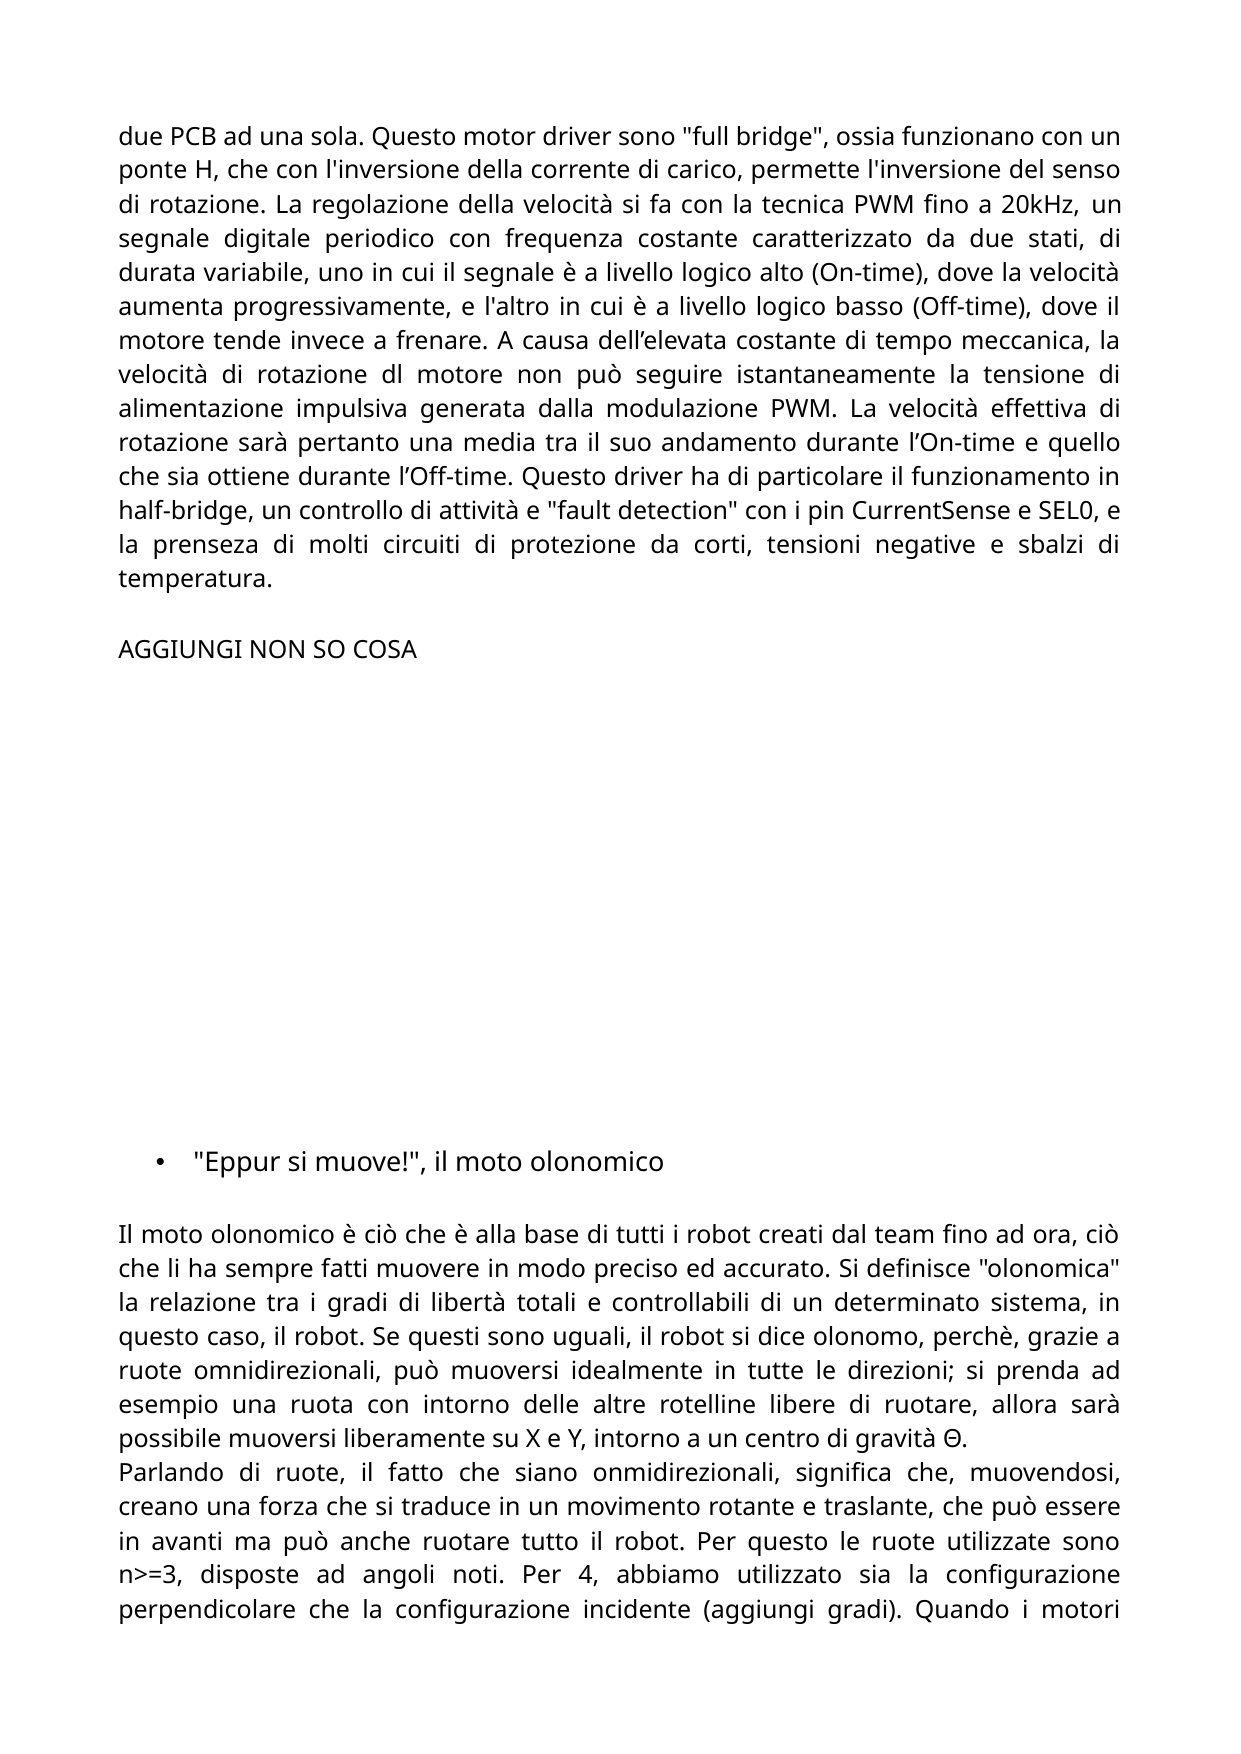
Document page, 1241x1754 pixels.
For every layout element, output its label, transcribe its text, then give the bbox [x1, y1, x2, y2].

text AGGIUNGI NON SO COSA [118, 632, 1122, 666]
list "Eppur si muove!", il moto olonomico [156, 1143, 1122, 1180]
text Il moto olonomico è ciò che è alla base di tutti i robot creati dal team fino ad ora, ciò che li ha sempre fatti muovere in modo preciso ed accurato. Si definisce "olonomica" la relazione tra i gradi di libertà totali e controllabili di un determinato sistema, in questo caso, il robot. Se questi sono uguali, il robot si dice olonomo, perchè, grazie a ruote omnidirezionali, può muoversi idealmente in tutte le direzioni; si prenda ad esempio una ruota con intorno delle altre rotelline libere di ruotare, allora sarà possibile muoversi liberamente su X e Y, intorno a un centro di gravità Θ. [118, 1217, 1122, 1455]
text due PCB ad una sola. Questo motor driver sono "full bridge", ossia funzionano con un ponte H, che con l'inversione della corrente di carico, permette l'inversione del senso di rotazione. La regolazione della velocità si fa con la tecnica PWM fino a 20kHz, un segnale digitale periodico con frequenza costante caratterizzato da due stati, di durata variabile, uno in cui il segnale è a livello logico alto (On-time), dove la velocità aumenta progressivamente, e l'altro in cui è a livello logico basso (Off-time), dove il motore tende invece a frenare. A causa dell’elevata costante di tempo meccanica, la velocità di rotazione dl motore non può seguire istantaneamente la tensione di alimentazione impulsiva generata dalla modulazione PWM. La velocità effettiva di rotazione sarà pertanto una media tra il suo andamento durante l’On-time e quello che sia ottiene durante l’Off-time. Questo driver ha di particolare il funzionamento in half-bridge, un controllo di attività e "fault detection" con i pin CurrentSense e SEL0, e la prenseza di molti circuiti di protezione da corti, tensioni negative e sbalzi di temperatura. [118, 118, 1122, 595]
text Parlando di ruote, il fatto che siano onmidirezionali, significa che, muovendosi, creano una forza che si traduce in un movimento rotante e traslante, che può essere in avanti ma può anche ruotare tutto il robot. Per questo le ruote utilizzate sono n>=3, disposte ad angoli noti. Per 4, abbiamo utilizzato sia la configurazione perpendicolare che la configurazione incidente (aggiungi gradi). Quando i motori [118, 1455, 1122, 1625]
